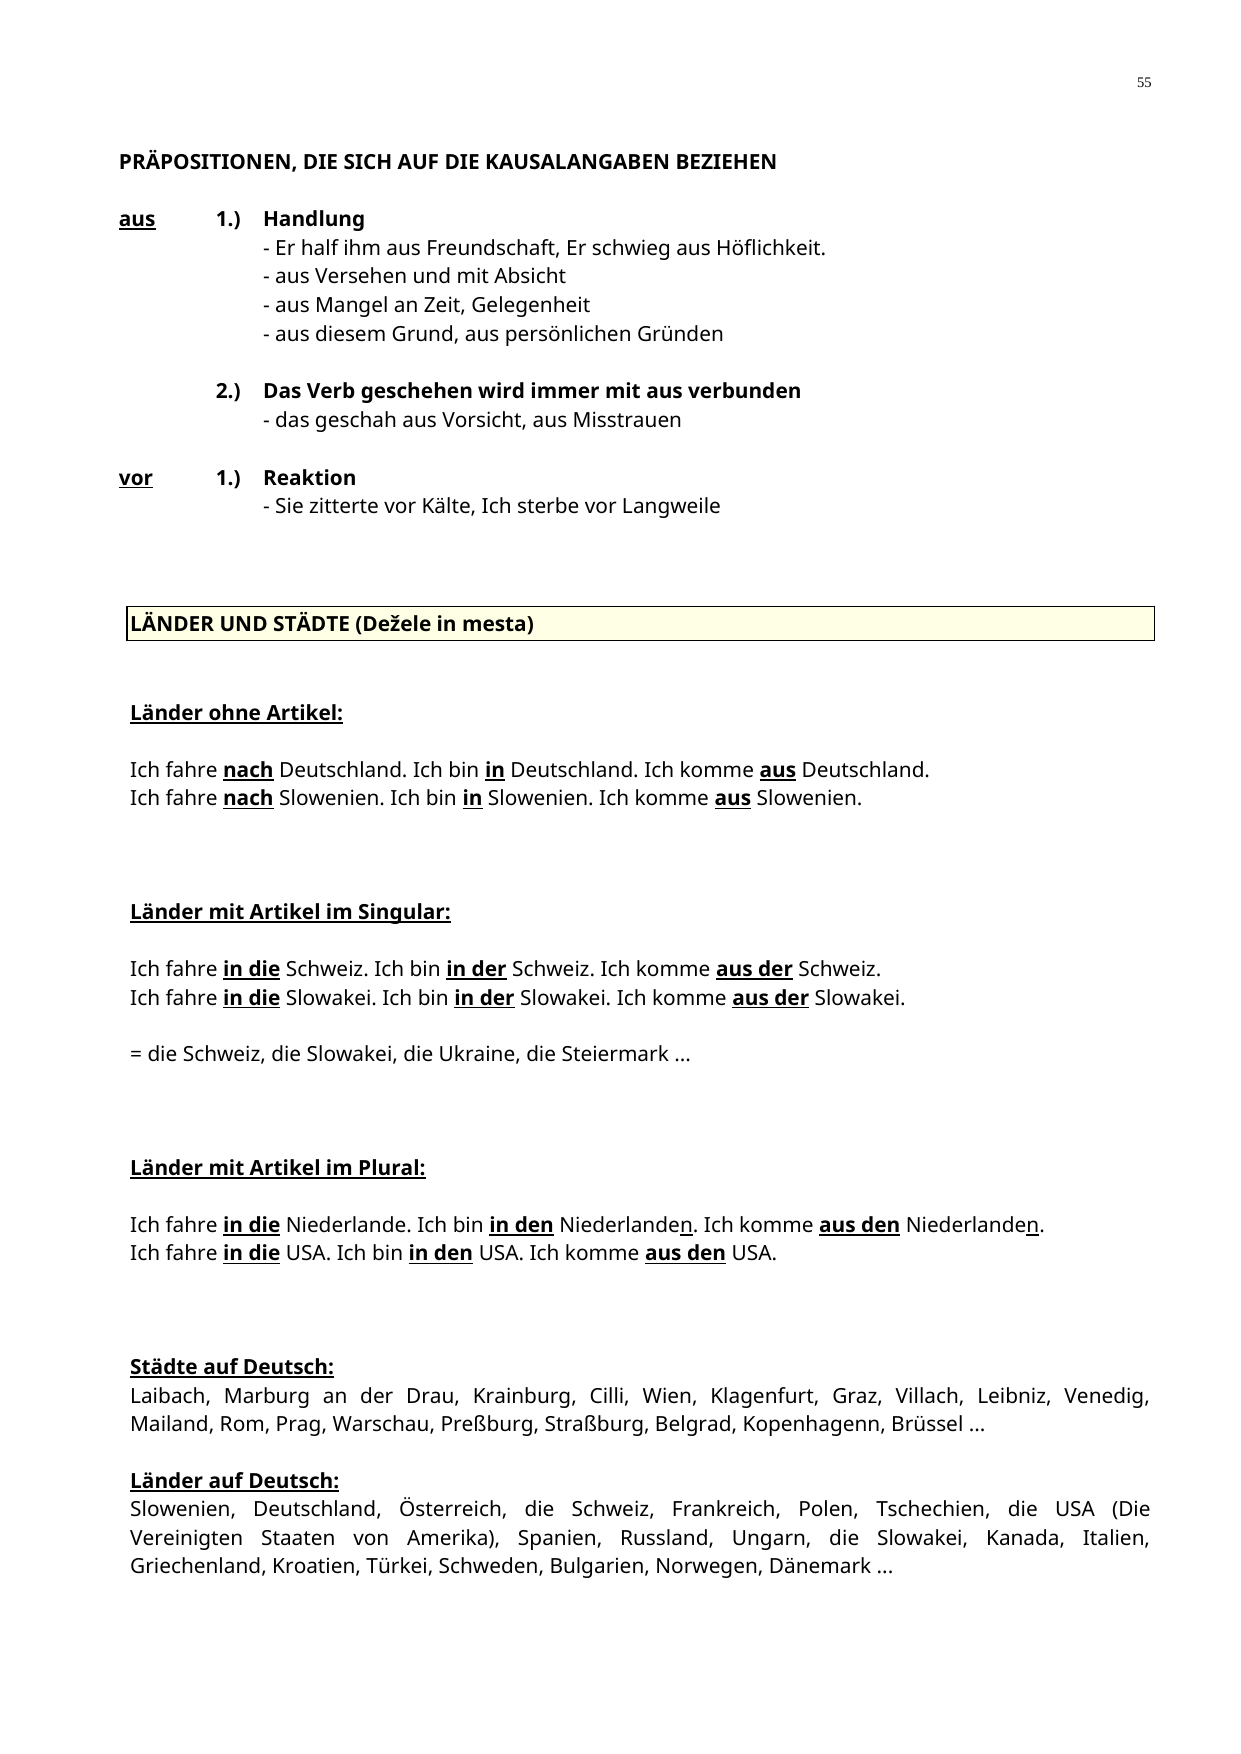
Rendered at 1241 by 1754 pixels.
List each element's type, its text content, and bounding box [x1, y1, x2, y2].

text Ich fahre nach Deutschland. Ich bin in Deutschland. Ich komme aus Deutschland. [130, 755, 1152, 783]
table_cell Reaktion [252, 463, 1123, 492]
text Ich fahre in die USA. Ich bin in den USA. Ich komme aus den USA. [130, 1238, 1152, 1267]
table_cell [193, 175, 252, 204]
table_cell 1.) [193, 204, 252, 233]
text Länder mit Artikel im Plural: [130, 1153, 1152, 1182]
table_cell [193, 348, 252, 377]
table_cell - aus Mangel an Zeit, Gelegenheit [252, 290, 1123, 319]
table_cell [108, 377, 192, 405]
table_cell [193, 434, 252, 463]
table_cell [193, 492, 252, 520]
text Laibach, Marburg an der Drau, Krainburg, Cilli, Wien, Klagenfurt, Graz, Villach, Leibniz, Venedig, Mailand, Rom, Prag, Warschau, Preßburg, Straßburg, Belgrad, Kopenhagenn, Brüssel ... [130, 1381, 1152, 1438]
table_cell [1123, 348, 1240, 377]
table_cell [252, 348, 1123, 377]
table_cell [1123, 319, 1240, 348]
table_cell [108, 405, 192, 434]
text Ich fahre nach Slowenien. Ich bin in Slowenien. Ich komme aus Slowenien. [130, 783, 1152, 812]
table_cell [193, 262, 252, 290]
table_cell [108, 233, 192, 262]
table_cell [1123, 405, 1240, 434]
table_cell - das geschah aus Vorsicht, aus Misstrauen [252, 405, 1123, 434]
table_cell [193, 319, 252, 348]
table_cell [1123, 492, 1240, 520]
text Länder mit Artikel im Singular: [130, 897, 1152, 926]
table_cell [108, 290, 192, 319]
text Ich fahre in die Niederlande. Ich bin in den Niederlanden. Ich komme aus den Niederlanden. [130, 1210, 1152, 1238]
table_cell [1123, 290, 1240, 319]
table_cell [252, 434, 1123, 463]
table_cell [1123, 434, 1240, 463]
table_header [975, 147, 1240, 175]
table_cell vor [108, 463, 192, 492]
table_cell [1123, 463, 1240, 492]
text LÄNDER UND STÄDTE (Dežele in mesta) [128, 607, 1154, 640]
table_cell [108, 434, 192, 463]
table_cell [1123, 233, 1240, 262]
table_cell 2.) [193, 377, 252, 405]
table_cell [108, 262, 192, 290]
table_cell [108, 175, 192, 204]
table_cell [1123, 377, 1240, 405]
text Ich fahre in die Slowakei. Ich bin in der Slowakei. Ich komme aus der Slowakei. [130, 983, 1152, 1011]
text Länder ohne Artikel: [130, 698, 1152, 727]
table_cell - Sie zitterte vor Kälte, Ich sterbe vor Langweile [252, 492, 1123, 520]
table_cell 1.) [193, 463, 252, 492]
text Städte auf Deutsch: [130, 1352, 1152, 1381]
table_header PRÄPOSITIONEN, DIE SICH AUF DIE KAUSALANGABEN BEZIEHEN [108, 147, 975, 175]
table_cell - aus Versehen und mit Absicht [252, 262, 1123, 290]
table_cell Das Verb geschehen wird immer mit aus verbunden [252, 377, 1123, 405]
table_cell [108, 492, 192, 520]
table_cell Handlung [252, 204, 1123, 233]
text Länder auf Deutsch: [130, 1466, 1152, 1494]
text = die Schweiz, die Slowakei, die Ukraine, die Steiermark ... [130, 1039, 1152, 1068]
table_cell [252, 175, 1123, 204]
table_cell [1123, 175, 1240, 204]
table_cell [193, 290, 252, 319]
table_cell [193, 233, 252, 262]
table_cell - Er half ihm aus Freundschaft, Er schwieg aus Höflichkeit. [252, 233, 1123, 262]
table_cell [108, 348, 192, 377]
table_cell [108, 319, 192, 348]
table_cell [1123, 204, 1240, 233]
table_cell - aus diesem Grund, aus persönlichen Gründen [252, 319, 1123, 348]
text Ich fahre in die Schweiz. Ich bin in der Schweiz. Ich komme aus der Schweiz. [130, 954, 1152, 983]
table_cell aus [108, 204, 192, 233]
table_cell [193, 405, 252, 434]
text Slowenien, Deutschland, Österreich, die Schweiz, Frankreich, Polen, Tschechien, die USA (Die Vereinigten Staaten von Amerika), Spanien, Russland, Ungarn, die Slowakei, Kanada, Italien, Griechenland, Kroatien, Türkei, Schweden, Bulgarien, Norwegen, Dänemark ... [130, 1494, 1152, 1580]
table_cell [1123, 262, 1240, 290]
